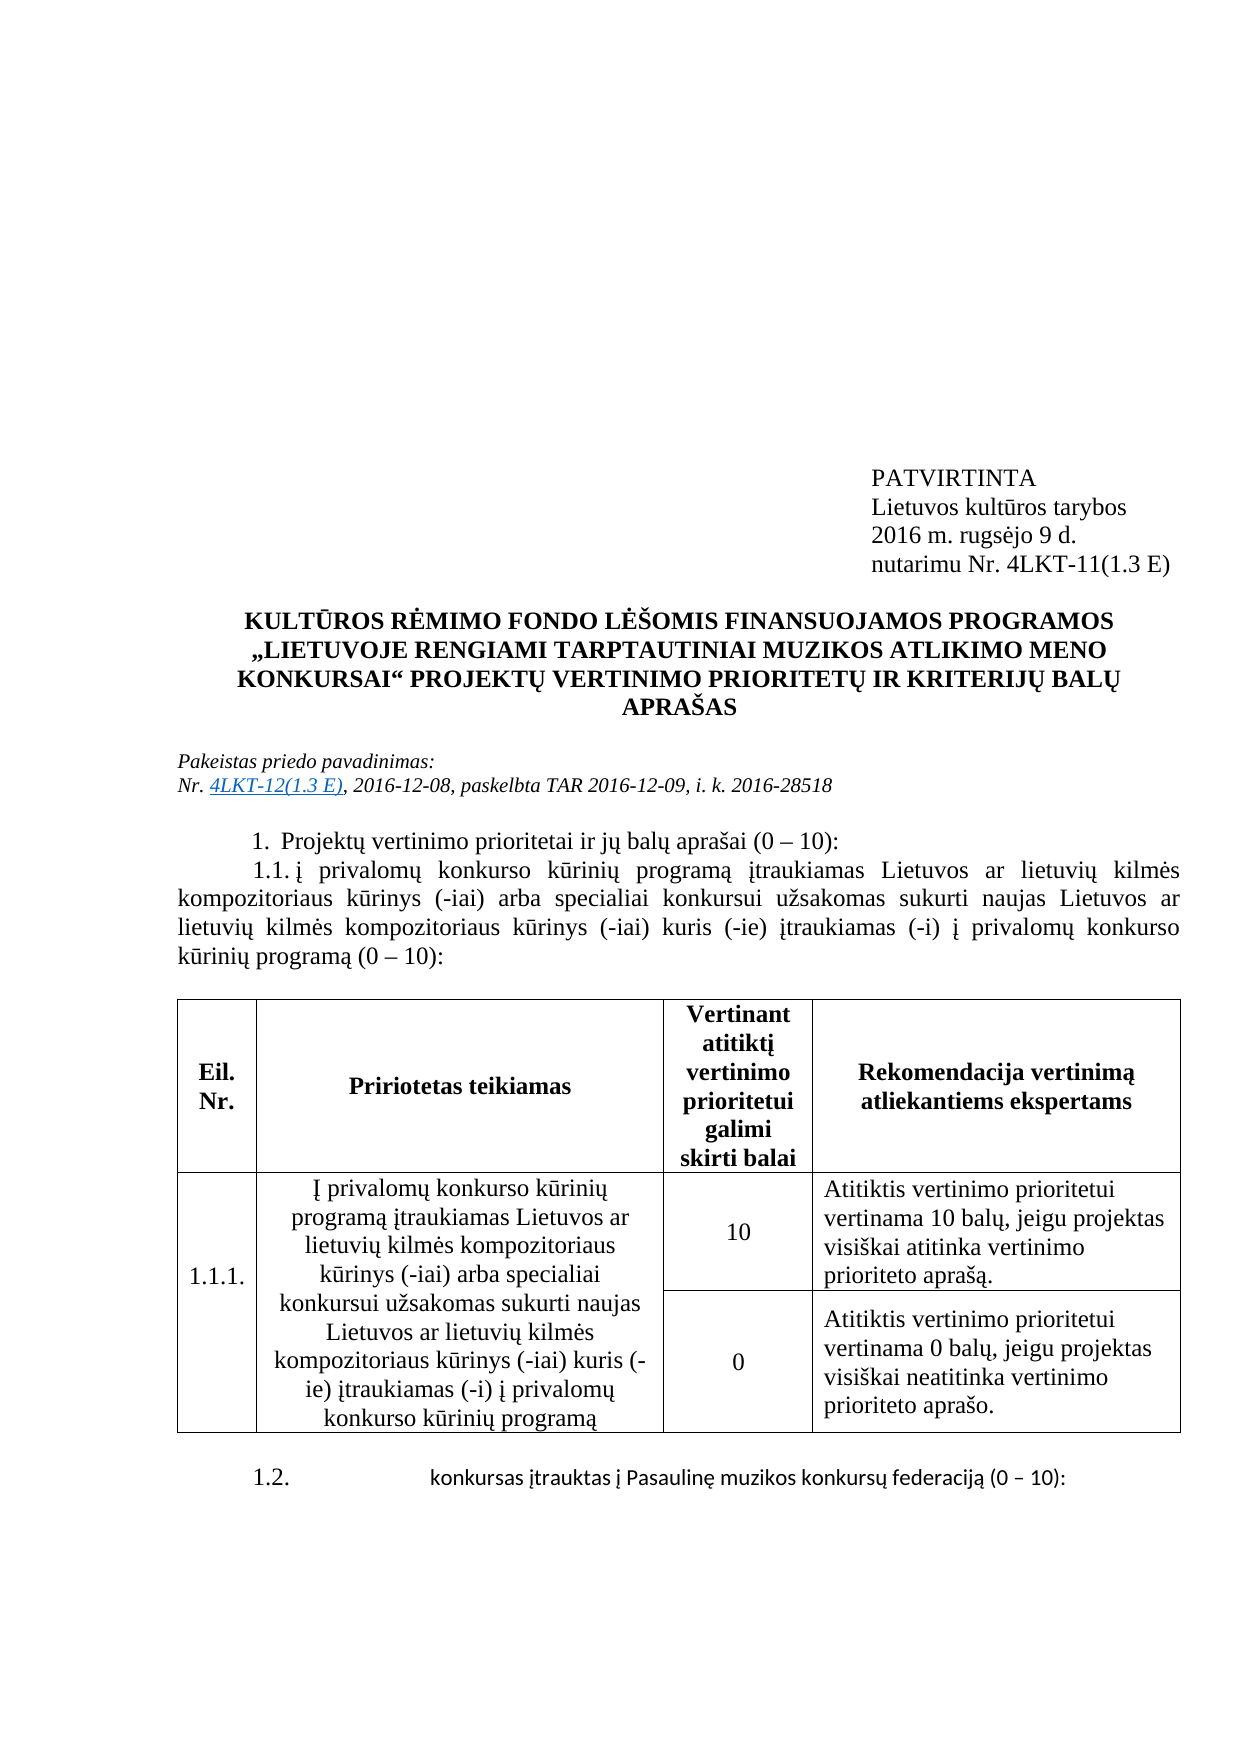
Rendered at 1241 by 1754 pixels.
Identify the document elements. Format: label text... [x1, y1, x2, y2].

table_cell [178, 1290, 256, 1432]
table_cell 0 [664, 1291, 812, 1432]
table_cell 10 [664, 1173, 812, 1290]
table_cell Į privalomų konkurso kūrinių programą įtraukiamas Lietuvos ar lietuvių kilmės kompozitoriaus kūrinys (-iai) arba specialiai konkursui užsakomas sukurti naujas Lietuvos ar lietuvių kilmės kompozitoriaus kūrinys (-iai) kuris (-ie) įtraukiamas (-i) į privalomų konkurso kūrinių programą [257, 1173, 663, 1432]
text 1. Projektų vertinimo prioritetai ir jų balų aprašai (0 – 10): [251, 826, 1181, 855]
text PATVIRTINTA [177, 463, 1181, 492]
table_cell Atitiktis vertinimo prioritetui vertinama 10 balų, jeigu projektas visiškai atitinka vertinimo prioriteto aprašą. [813, 1173, 1180, 1290]
text nutarimu Nr. 4LKT-11(1.3 E) [871, 549, 1181, 578]
text 1.2. konkursas įtrauktas į Pasaulinę muzikos konkursų federaciją (0 – 10): [252, 1462, 1181, 1491]
table_header Rekomendacija vertinimą atliekantiems ekspertams [813, 1000, 1180, 1172]
text 1.1. į privalomų konkurso kūrinių programą įtraukiamas Lietuvos ar lietuvių kilmės kompozitoriaus kūrinys (-iai) arba specialiai konkursui užsakomas sukurti naujas Lietuvos ar lietuvių kilmės kompozitoriaus kūrinys (-iai) kuris (-ie) įtraukiamas (-i) į privalomų konkurso kūrinių programą (0 – 10): [177, 855, 1181, 970]
table_cell Atitiktis vertinimo prioritetui vertinama 0 balų, jeigu projektas visiškai neatitinka vertinimo prioriteto aprašo. [813, 1291, 1180, 1432]
text Nr. 4LKT-12(1.3 E), 2016-12-08, paskelbta TAR 2016-12-09, i. k. 2016-28518 [177, 773, 1181, 797]
table_header Eil. Nr. [178, 1000, 256, 1172]
table_header Vertinant atitiktį vertinimo prioritetui galimi skirti balai [664, 1000, 812, 1172]
text Pakeistas priedo pavadinimas: [177, 749, 1181, 773]
table_cell 1.1.1. [178, 1173, 256, 1290]
text 2016 m. rugsėjo 9 d. [871, 521, 1181, 549]
text Lietuvos kultūros tarybos [177, 492, 1181, 521]
text KULTŪROS RĖMIMO FONDO LĖŠOMIS FINANSUOJAMOS PROGRAMOS „LIETUVOJE RENGIAMI TARPTAUTINIAI MUZIKOS ATLIKIMO MENO KONKURSAI“ PROJEKTŲ VERTINIMO PRIORITETŲ IR KRITERIJŲ BALŲ APRAŠAS [177, 606, 1181, 721]
table_header Pririotetas teikiamas [257, 1000, 663, 1172]
